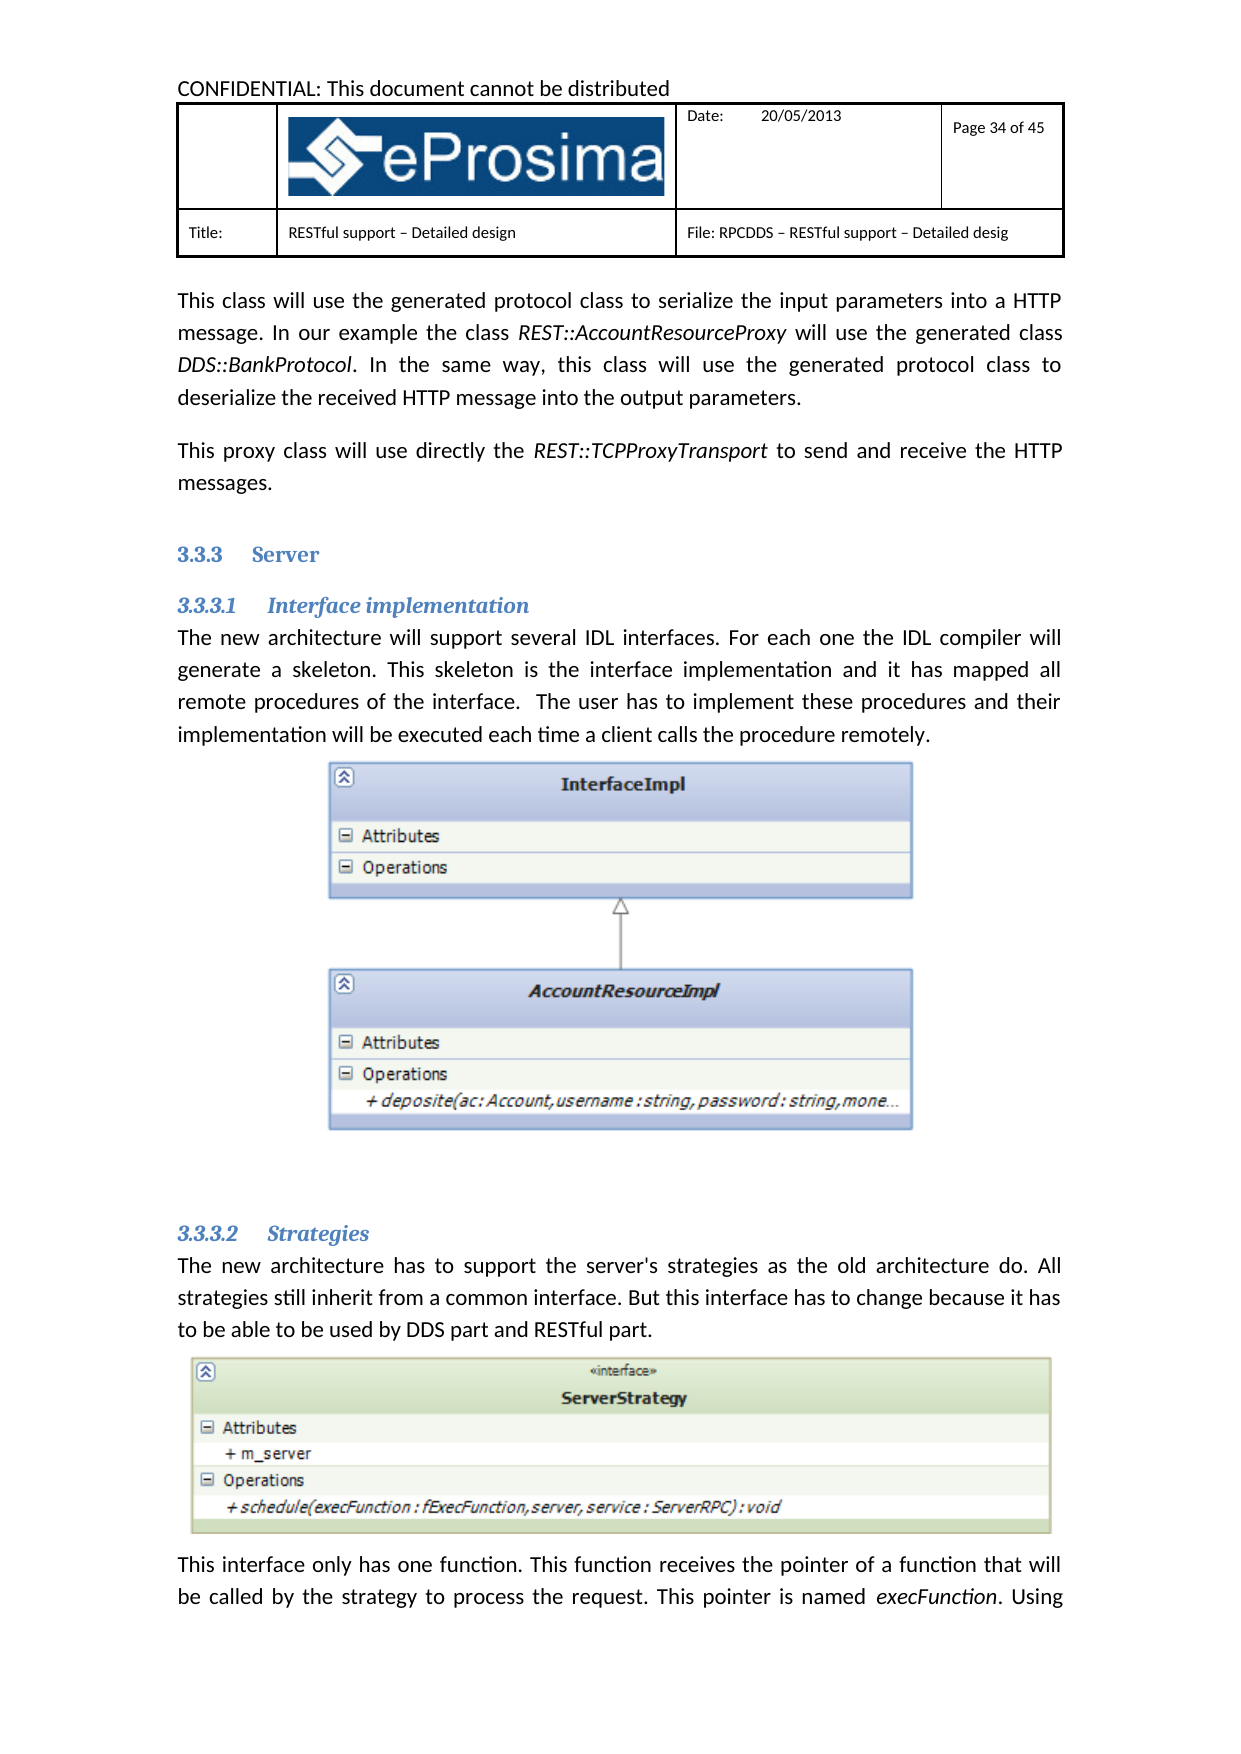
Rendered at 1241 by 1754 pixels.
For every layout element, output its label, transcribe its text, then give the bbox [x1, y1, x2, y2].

picture [314, 747, 926, 1143]
text The new architecture will support several IDL interfaces. For each one the IDL compiler will generate a skeleton. This skeleton is the interface implementation and it has mapped all remote procedures of the interface. The user has to implement these procedures and their implementation will be executed each time a client calls the procedure remotely. [177, 623, 1063, 748]
picture [177, 1343, 1063, 1546]
text This proxy class will use directly the REST::TCPProxyTransport to send and receive the HTTP messages. [177, 436, 1063, 496]
text This interface only has one function. This function receives the pointer of a function that will be called by the strategy to process the request. This pointer is named execFunction. Using [177, 1546, 1063, 1610]
subtitle Interface implementation [177, 593, 1063, 619]
text The new architecture has to support the server's strategies as the old architecture do. All strategies still inherit from a common interface. But this interface has to change because it has to be able to be used by DDS part and RESTful part. [177, 1251, 1063, 1343]
subtitle Server [177, 542, 1063, 568]
text This class will use the generated protocol class to serialize the input parameters into a HTTP message. In our example the class REST::AccountResourceProxy will use the generated class DDS::BankProtocol. In the same way, this class will use the generated protocol class to deserialize the received HTTP message into the output parameters. [177, 286, 1063, 411]
picture [288, 117, 665, 196]
subtitle Strategies [177, 1221, 1063, 1247]
